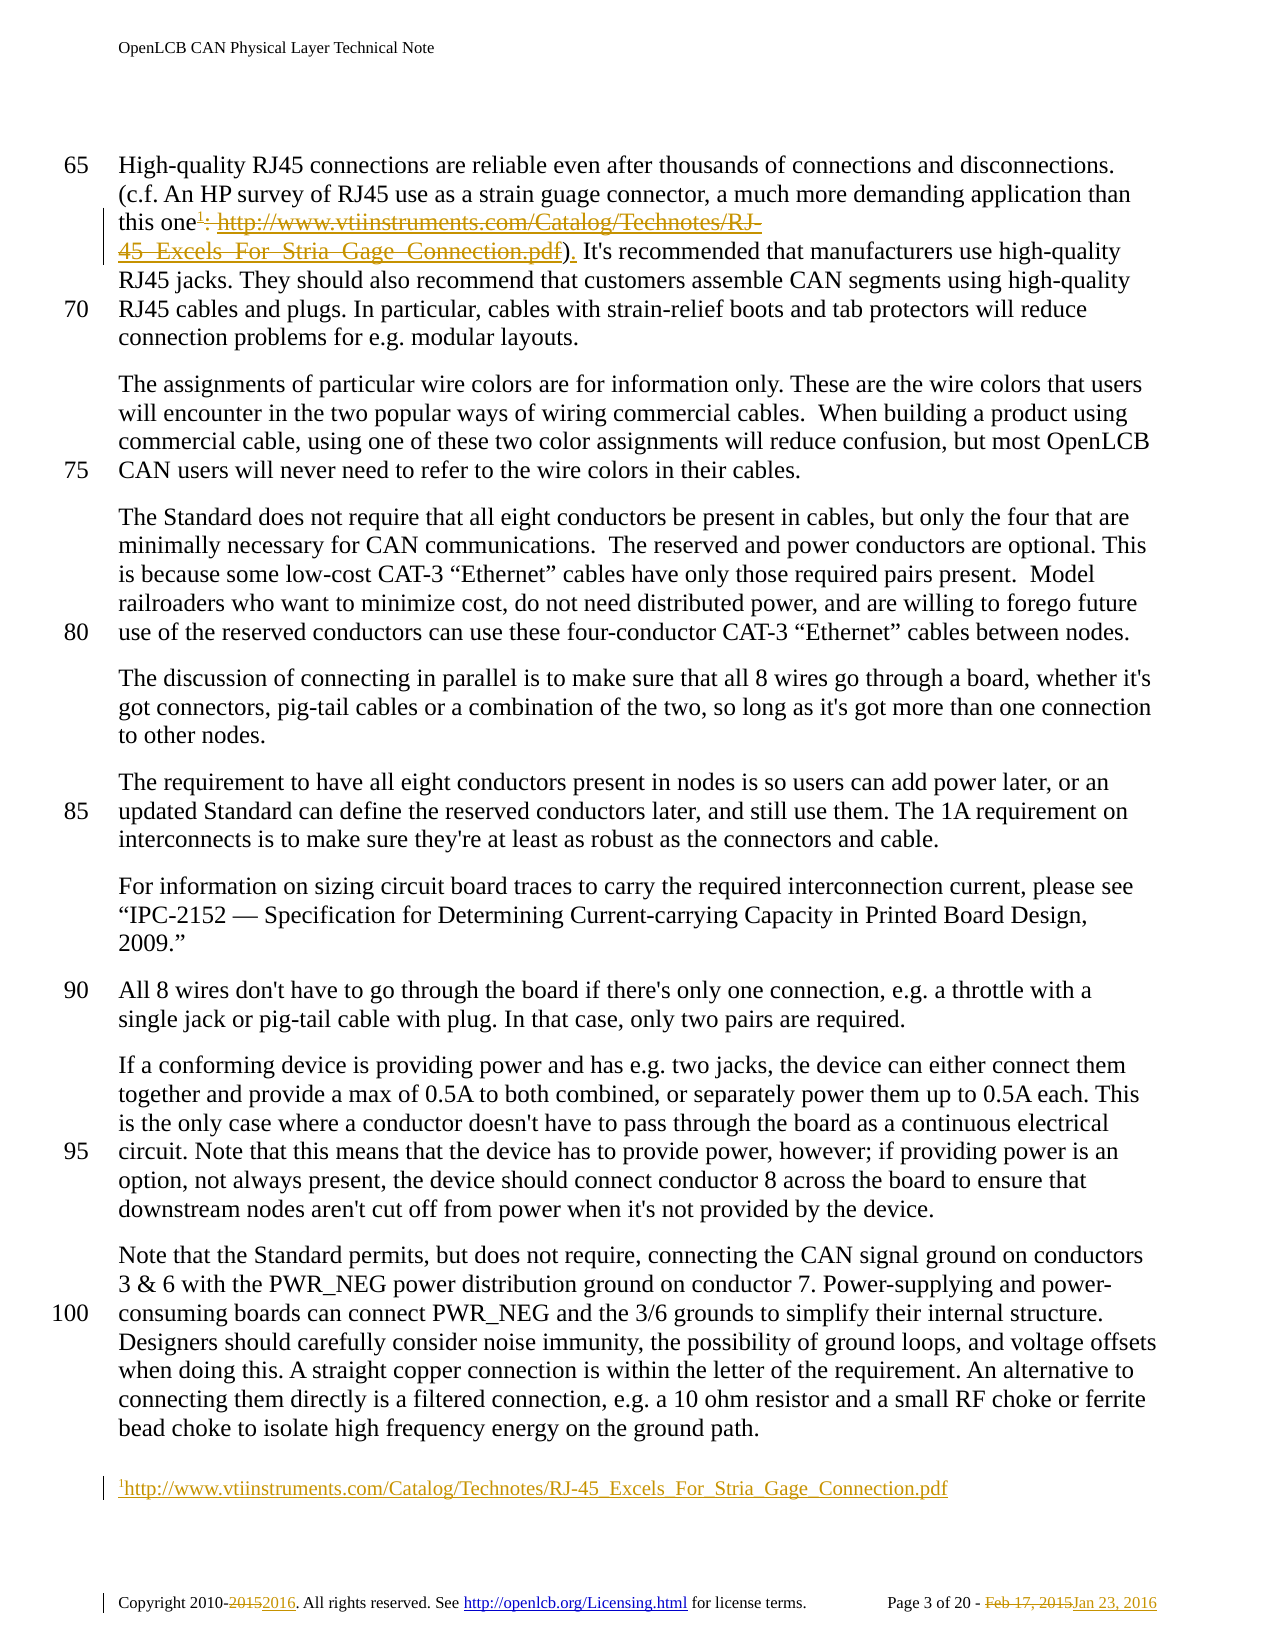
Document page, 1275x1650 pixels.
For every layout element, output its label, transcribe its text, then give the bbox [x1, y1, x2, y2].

text High-quality RJ45 connections are reliable even after thousands of connections and disconnections. (c.f. An HP survey of RJ45 use as a strain guage connector, a much more demanding application than this one). It's recommended that manufacturers use high-quality RJ45 jacks. They should also recommend that customers assemble CAN segments using high-quality RJ45 cables and plugs. In particular, cables with strain-relief boots and tab protectors will reduce connection problems for e.g. modular layouts. [118, 150, 1157, 351]
text The Standard does not require that all eight conductors be present in cables, but only the four that are minimally necessary for CAN communications. The reserved and power conductors are optional. This is because some low-cost CAT-3 “Ethernet” cables have only those required pairs present. Model railroaders who want to minimize cost, do not need distributed power, and are willing to forego future use of the reserved conductors can use these four-conductor CAT-3 “Ethernet” cables between nodes. [118, 502, 1157, 645]
text The requirement to have all eight conductors present in nodes is so users can add power later, or an updated Standard can define the reserved conductors later, and still use them. The 1A requirement on interconnects is to make sure they're at least as robust as the connectors and cable. [118, 767, 1157, 853]
text The discussion of connecting in parallel is to make sure that all 8 wires go through a board, whether it's got connectors, pig-tail cables or a combination of the two, so long as it's got more than one connection to other nodes. [118, 663, 1157, 749]
text All 8 wires don't have to go through the board if there's only one connection, e.g. a throttle with a single jack or pig-tail cable with plug. In that case, only two pairs are required. [118, 975, 1157, 1032]
text For information on sizing circuit board traces to carry the required interconnection current, please see “IPC-2152 — Specification for Determining Current-carrying Capacity in Printed Board Design, 2009.” [118, 871, 1157, 957]
text http://www.vtiinstruments.com/Catalog/Technotes/RJ-45_Excels_For_Stria_Gage_Connection.pdf [118, 1476, 1157, 1500]
text Note that the Standard permits, but does not require, connecting the CAN signal ground on conductors 3 & 6 with the PWR_NEG power distribution ground on conductor 7. Power-supplying and power-consuming boards can connect PWR_NEG and the 3/6 grounds to simplify their internal structure. Designers should carefully consider noise immunity, the possibility of ground loops, and voltage offsets when doing this. A straight copper connection is within the letter of the requirement. An alternative to connecting them directly is a filtered connection, e.g. a 10 ohm resistor and a small RF choke or ferrite bead choke to isolate high frequency energy on the ground path. [118, 1240, 1157, 1442]
text The assignments of particular wire colors are for information only. These are the wire colors that users will encounter in the two popular ways of wiring commercial cables. When building a product using commercial cable, using one of these two color assignments will reduce confusion, but most OpenLCB CAN users will never need to refer to the wire colors in their cables. [118, 369, 1157, 484]
text If a conforming device is providing power and has e.g. two jacks, the device can either connect them together and provide a max of 0.5A to both combined, or separately power them up to 0.5A each. This is the only case where a conductor doesn't have to pass through the board as a continuous electrical circuit. Note that this means that the device has to provide power, however; if providing power is an option, not always present, the device should connect conductor 8 across the board to ensure that downstream nodes aren't cut off from power when it's not provided by the device. [118, 1050, 1157, 1223]
